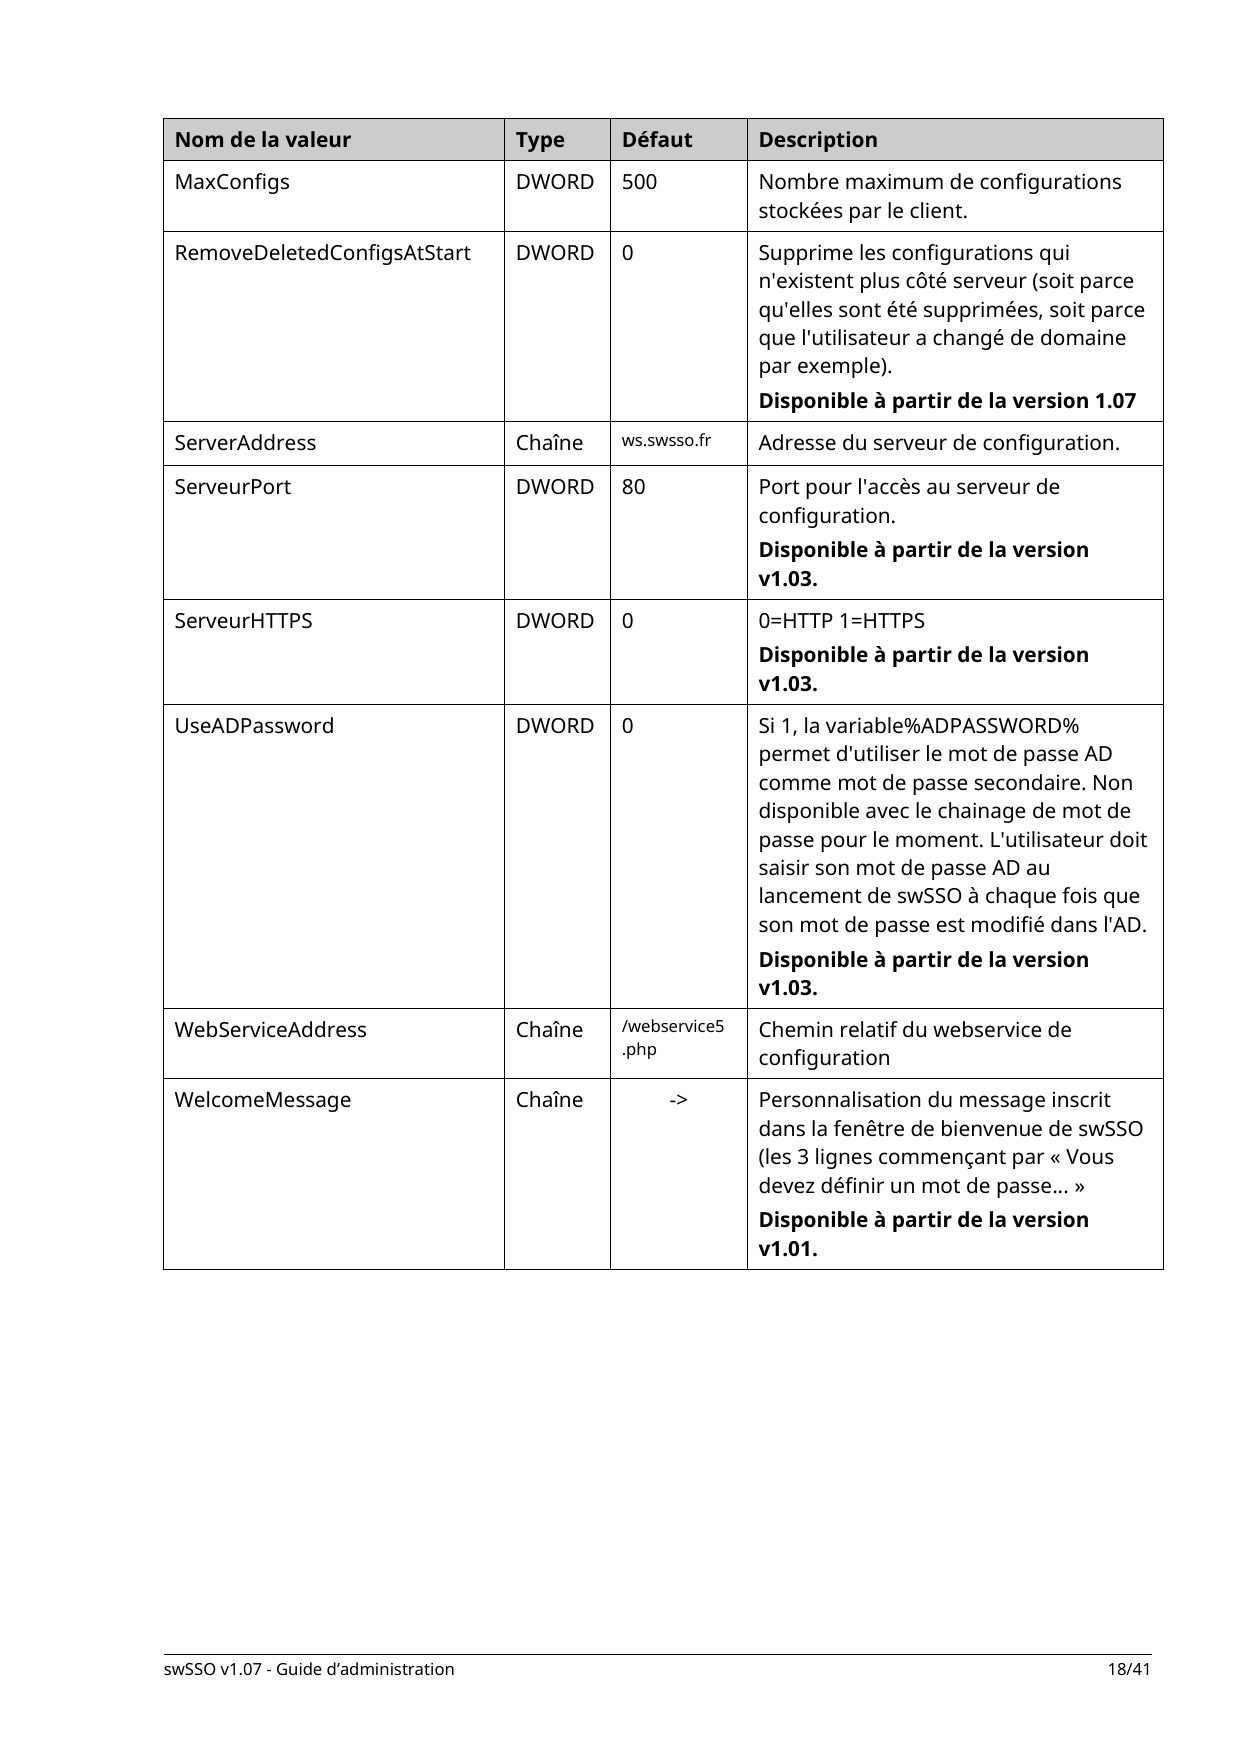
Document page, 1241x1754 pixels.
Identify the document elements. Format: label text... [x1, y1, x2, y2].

table_cell Supprime les configurations qui n'existent plus côté serveur (soit parce qu'elles sont été supprimées, soit parce que l'utilisateur a changé de domaine par exemple). Disponible à partir de la version 1.07 [748, 232, 1163, 421]
table_cell ws.swsso.fr [611, 422, 747, 465]
table_cell 80 [611, 466, 747, 598]
table_cell WebServiceAddress [164, 1009, 504, 1078]
table_cell Chemin relatif du webservice de configuration [748, 1009, 1163, 1078]
table_cell Adresse du serveur de configuration. [748, 422, 1163, 465]
table_cell DWORD [505, 466, 610, 598]
table_cell Personnalisation du message inscrit dans la fenêtre de bienvenue de swSSO (les 3 lignes commençant par « Vous devez définir un mot de passe... » Disponible à partir de la version v1.01. [748, 1079, 1163, 1269]
table_cell DWORD [505, 232, 610, 421]
table_cell /webservice5 .php [611, 1009, 747, 1078]
table_cell 500 [611, 161, 747, 231]
table_cell MaxConfigs [164, 161, 504, 231]
table_cell RemoveDeletedConfigsAtStart [164, 232, 504, 421]
table_cell -> [611, 1079, 747, 1269]
table_cell ServerAddress [164, 422, 504, 465]
table_cell 0 [611, 600, 747, 704]
table_cell 0=HTTP 1=HTTPS Disponible à partir de la version v1.03. [748, 600, 1163, 704]
table_cell Chaîne [505, 422, 610, 465]
table_cell ServeurHTTPS [164, 600, 504, 704]
table_cell Nombre maximum de configurations stockées par le client. [748, 161, 1163, 231]
table_header Type [505, 119, 610, 160]
table_header Nom de la valeur [164, 119, 504, 160]
table_cell ServeurPort [164, 466, 504, 598]
table_cell 0 [611, 705, 747, 1008]
table_cell DWORD [505, 705, 610, 1008]
table_cell UseADPassword [164, 705, 504, 1008]
table_header Défaut [611, 119, 747, 160]
table_cell DWORD [505, 600, 610, 704]
table_cell Si 1, la variable%ADPASSWORD% permet d'utiliser le mot de passe AD comme mot de passe secondaire. Non disponible avec le chainage de mot de passe pour le moment. L'utilisateur doit saisir son mot de passe AD au lancement de swSSO à chaque fois que son mot de passe est modifié dans l'AD. Disponible à partir de la version v1.03. [748, 705, 1163, 1008]
table_cell Chaîne [505, 1009, 610, 1078]
table_cell DWORD [505, 161, 610, 231]
table_cell 0 [611, 232, 747, 421]
table_header Description [748, 119, 1163, 160]
table_cell Port pour l'accès au serveur de configuration. Disponible à partir de la version v1.03. [748, 466, 1163, 598]
table_cell WelcomeMessage [164, 1079, 504, 1269]
table_cell Chaîne [505, 1079, 610, 1269]
